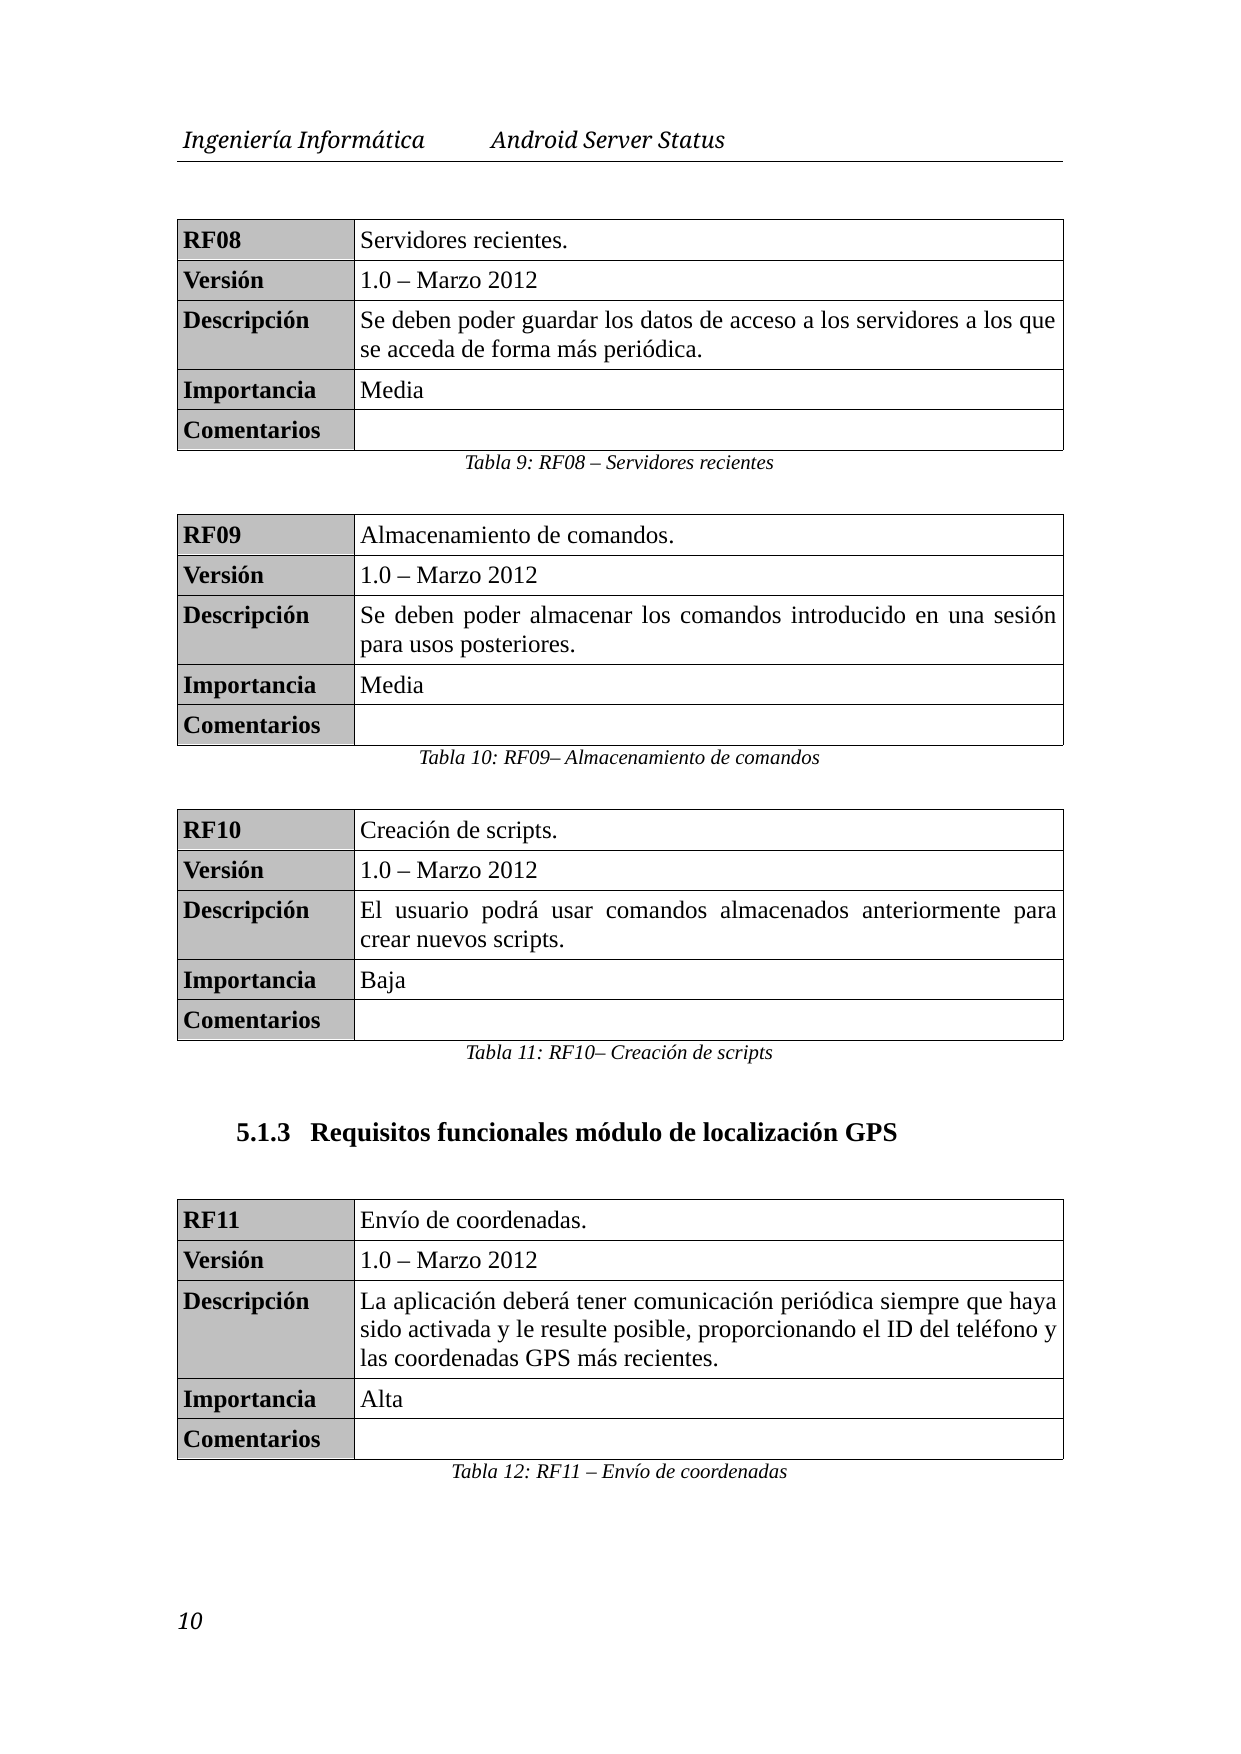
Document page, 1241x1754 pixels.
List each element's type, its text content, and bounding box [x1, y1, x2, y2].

table_cell [355, 1000, 1063, 1039]
table_cell El usuario podrá usar comandos almacenados anteriormente para crear nuevos scripts. [355, 891, 1063, 959]
table_cell Versión [178, 556, 354, 595]
table_cell La aplicación deberá tener comunicación periódica siempre que haya sido activada y le resulte posible, proporcionando el ID del teléfono y las coordenadas GPS más recientes. [355, 1281, 1063, 1378]
table_cell Se deben poder almacenar los comandos introducido en una sesión para usos posteriores. [355, 596, 1063, 664]
table_cell Versión [178, 1241, 354, 1280]
table_header RF10 [178, 810, 354, 849]
table_cell Importancia [178, 960, 354, 999]
table_cell Comentarios [178, 1000, 354, 1039]
table_cell Media [355, 370, 1063, 409]
table_header Almacenamiento de comandos. [355, 515, 1063, 554]
table_header RF08 [178, 220, 354, 259]
table_cell Comentarios [178, 410, 354, 449]
text Tabla 9: RF08 – Servidores recientes [177, 451, 1063, 474]
table_cell Comentarios [178, 1419, 354, 1458]
text Tabla 12: RF11 – Envío de coordenadas [177, 1460, 1063, 1483]
table_cell 1.0 – Marzo 2012 [355, 261, 1063, 300]
table_cell 1.0 – Marzo 2012 [355, 556, 1063, 595]
table_cell [355, 1419, 1063, 1458]
table_header Servidores recientes. [355, 220, 1063, 259]
table_cell Comentarios [178, 705, 354, 744]
table_cell [355, 705, 1063, 744]
table_cell Importancia [178, 1379, 354, 1418]
table_cell Se deben poder guardar los datos de acceso a los servidores a los que se acceda de forma más periódica. [355, 301, 1063, 369]
table_cell 1.0 – Marzo 2012 [355, 851, 1063, 890]
table_cell Importancia [178, 370, 354, 409]
table_cell Media [355, 665, 1063, 704]
table_cell Alta [355, 1379, 1063, 1418]
table_cell Importancia [178, 665, 354, 704]
table_cell Versión [178, 261, 354, 300]
text Tabla 11: RF10– Creación de scripts [177, 1041, 1063, 1064]
table_cell Descripción [178, 1281, 354, 1378]
table_header Envío de coordenadas. [355, 1200, 1063, 1240]
table_cell Descripción [178, 301, 354, 369]
table_cell Descripción [178, 891, 354, 959]
text Tabla 10: RF09– Almacenamiento de comandos [177, 746, 1063, 769]
subtitle Requisitos funcionales módulo de localización GPS [236, 1116, 1004, 1147]
table_cell Descripción [178, 596, 354, 664]
table_cell Versión [178, 851, 354, 890]
table_cell Baja [355, 960, 1063, 999]
table_header Creación de scripts. [355, 810, 1063, 849]
table_cell 1.0 – Marzo 2012 [355, 1241, 1063, 1280]
table_header RF11 [178, 1200, 354, 1240]
table_header RF09 [178, 515, 354, 554]
table_cell [355, 410, 1063, 449]
